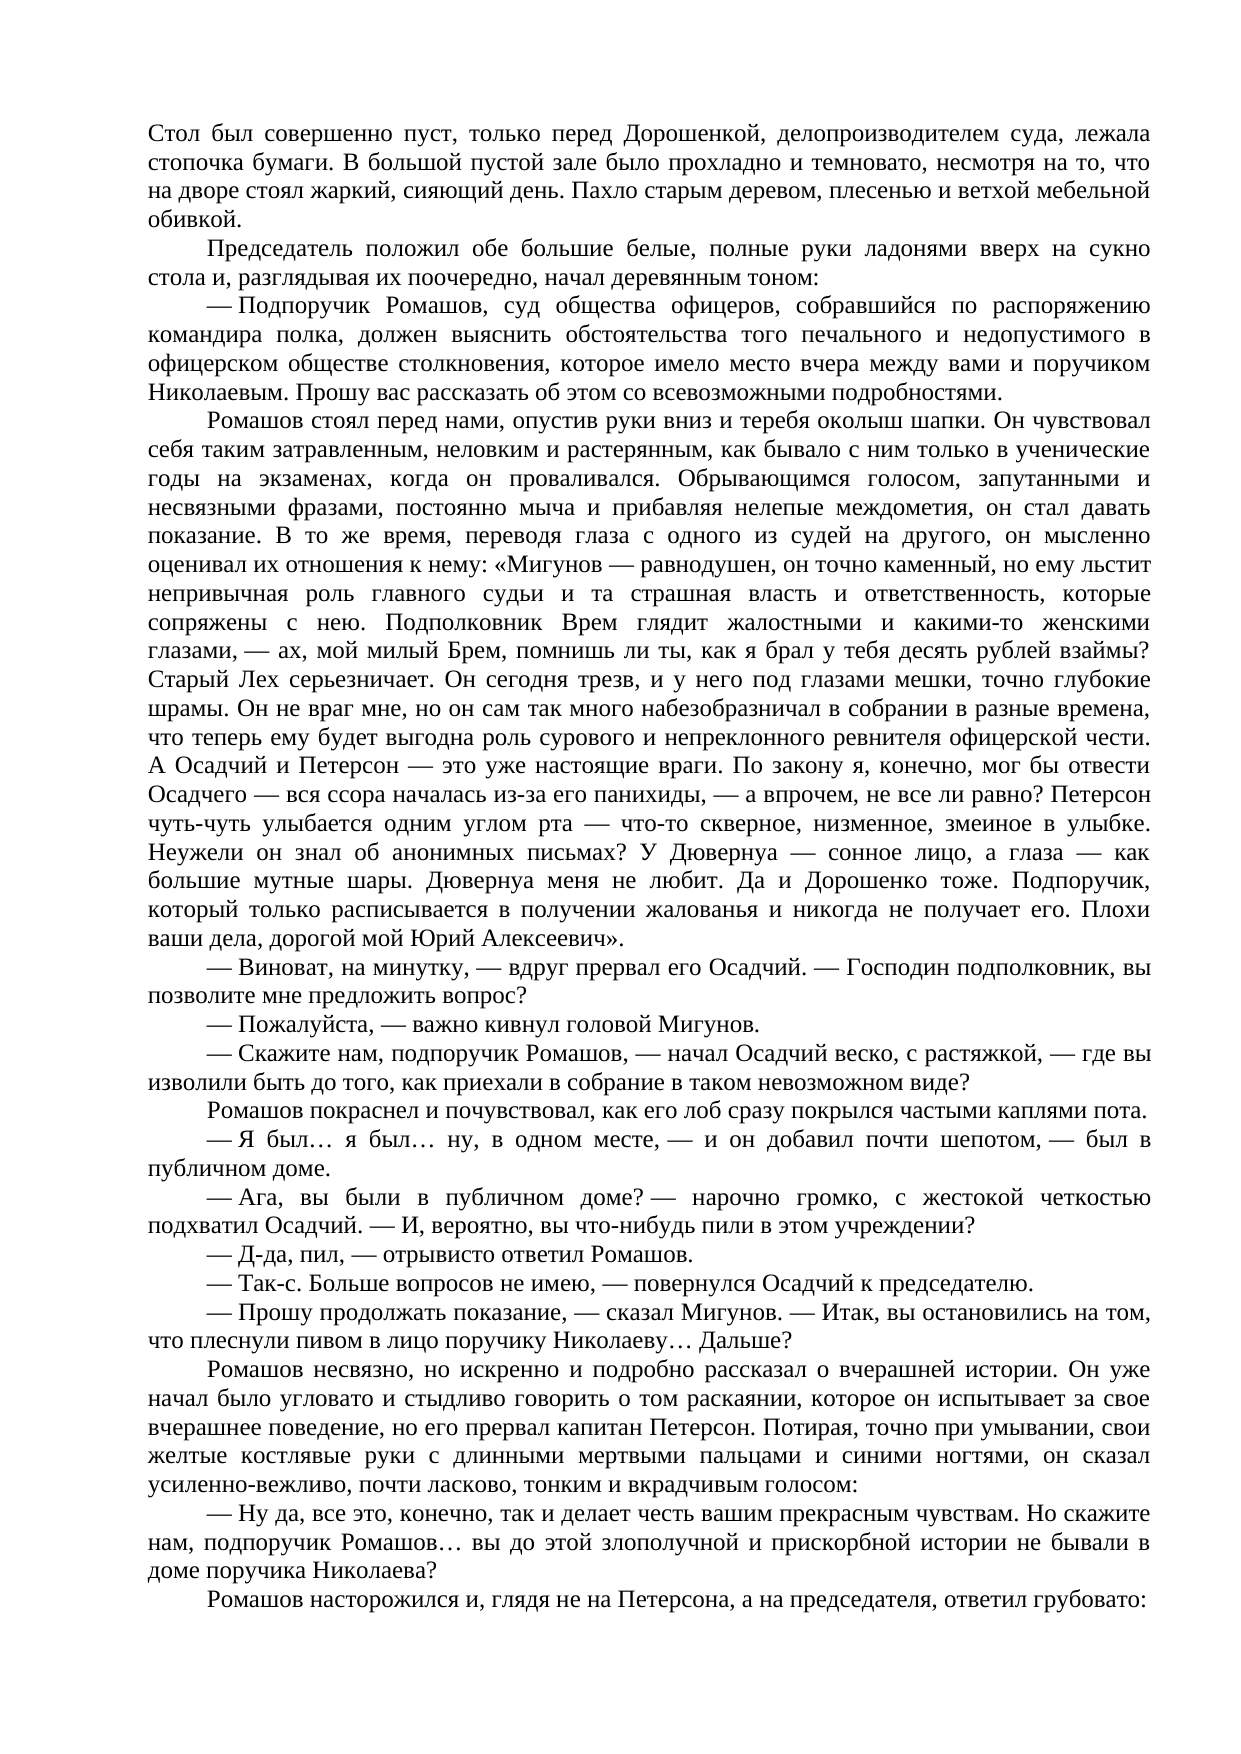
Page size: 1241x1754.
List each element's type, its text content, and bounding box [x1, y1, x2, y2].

text — Ага, вы были в публичном доме? — нарочно громко, с жестокой четкостью подхватил Осадчий. — И, вероятно, вы что-нибудь пили в этом учреждении? [148, 1182, 1152, 1239]
text — Прошу продолжать показание, — сказал Мигунов. — Итак, вы остановились на том, что плеснули пивом в лицо поручику Николаеву… Дальше? [148, 1297, 1152, 1354]
text Ромашов покраснел и почувствовал, как его лоб сразу покрылся частыми каплями пота. [148, 1096, 1152, 1124]
text — Так-с. Больше вопросов не имею, — повернулся Осадчий к председателю. [148, 1268, 1152, 1297]
text — Виноват, на минутку, — вдруг прервал его Осадчий. — Господин подполковник, вы позволите мне предложить вопрос? [148, 952, 1152, 1009]
text — Подпоручик Ромашов, суд общества офицеров, собравшийся по распоряжению командира полка, должен выяснить обстоятельства того печального и недопустимого в офицерском обществе столкновения, которое имело место вчера между вами и поручиком Николаевым. Прошу вас рассказать об этом со всевозможными подробностями. [148, 291, 1152, 406]
text — Скажите нам, подпоручик Ромашов, — начал Осадчий веско, с растяжкой, — где вы изволили быть до того, как приехали в собрание в таком невозможном виде? [148, 1038, 1152, 1096]
text Председатель положил обе большие белые, полные руки ладонями вверх на сукно стола и, разглядывая их поочередно, начал деревянным тоном: [148, 233, 1152, 291]
text Стол был совершенно пуст, только перед Дорошенкой, делопроизводителем суда, лежала стопочка бумаги. В большой пустой зале было прохладно и темновато, несмотря на то, что на дворе стоял жаркий, сияющий день. Пахло старым деревом, плесенью и ветхой мебельной обивкой. [148, 118, 1152, 233]
text Ромашов несвязно, но искренно и подробно рассказал о вчерашней истории. Он уже начал было угловато и стыдливо говорить о том раскаянии, которое он испытывает за свое вчерашнее поведение, но его прервал капитан Петерсон. Потирая, точно при умывании, свои желтые костлявые руки с длинными мертвыми пальцами и синими ногтями, он сказал усиленно-вежливо, почти ласково, тонким и вкрадчивым голосом: [148, 1354, 1152, 1498]
text — Я был… я был… ну, в одном месте, — и он добавил почти шепотом, — был в публичном доме. [148, 1124, 1152, 1182]
text Ромашов насторожился и, глядя не на Петерсона, а на председателя, ответил грубовато: [148, 1584, 1152, 1613]
text — Д-да, пил, — отрывисто ответил Ромашов. [148, 1239, 1152, 1268]
text Ромашов стоял перед нами, опустив руки вниз и теребя околыш шапки. Он чувствовал себя таким затравленным, неловким и растерянным, как бывало с ним только в ученические годы на экзаменах, когда он проваливался. Обрывающимся голосом, запутанными и несвязными фразами, постоянно мыча и прибавляя нелепые междометия, он стал давать показание. В то же время, переводя глаза с одного из судей на другого, он мысленно оценивал их отношения к нему: «Мигунов — равнодушен, он точно каменный, но ему льстит непривычная роль главного судьи и та страшная власть и ответственность, которые сопряжены с нею. Подполковник Врем глядит жалостными и какими-то женскими глазами, — ах, мой милый Брем, помнишь ли ты, как я брал у тебя десять рублей взаймы? Старый Лех серьезничает. Он сегодня трезв, и у него под глазами мешки, точно глубокие шрамы. Он не враг мне, но он сам так много набезобразничал в собрании в разные времена, что теперь ему будет выгодна роль сурового и непреклонного ревнителя офицерской чести. А Осадчий и Петерсон — это уже настоящие враги. По закону я, конечно, мог бы отвести Осадчего — вся ссора началась из-за его панихиды, — а впрочем, не все ли равно? Петерсон чуть-чуть улыбается одним углом рта — что-то скверное, низменное, змеиное в улыбке. Неужели он знал об анонимных письмах? У Дювернуа — сонное лицо, а глаза — как большие мутные шары. Дювернуа меня не любит. Да и Дорошенко тоже. Подпоручик, который только расписывается в получении жалованья и никогда не получает его. Плохи ваши дела, дорогой мой Юрий Алексеевич». [148, 406, 1152, 952]
text — Пожалуйста, — важно кивнул головой Мигунов. [148, 1009, 1152, 1038]
text — Ну да, все это, конечно, так и делает честь вашим прекрасным чувствам. Но скажите нам, подпоручик Ромашов… вы до этой злополучной и прискорбной истории не бывали в доме поручика Николаева? [148, 1498, 1152, 1584]
